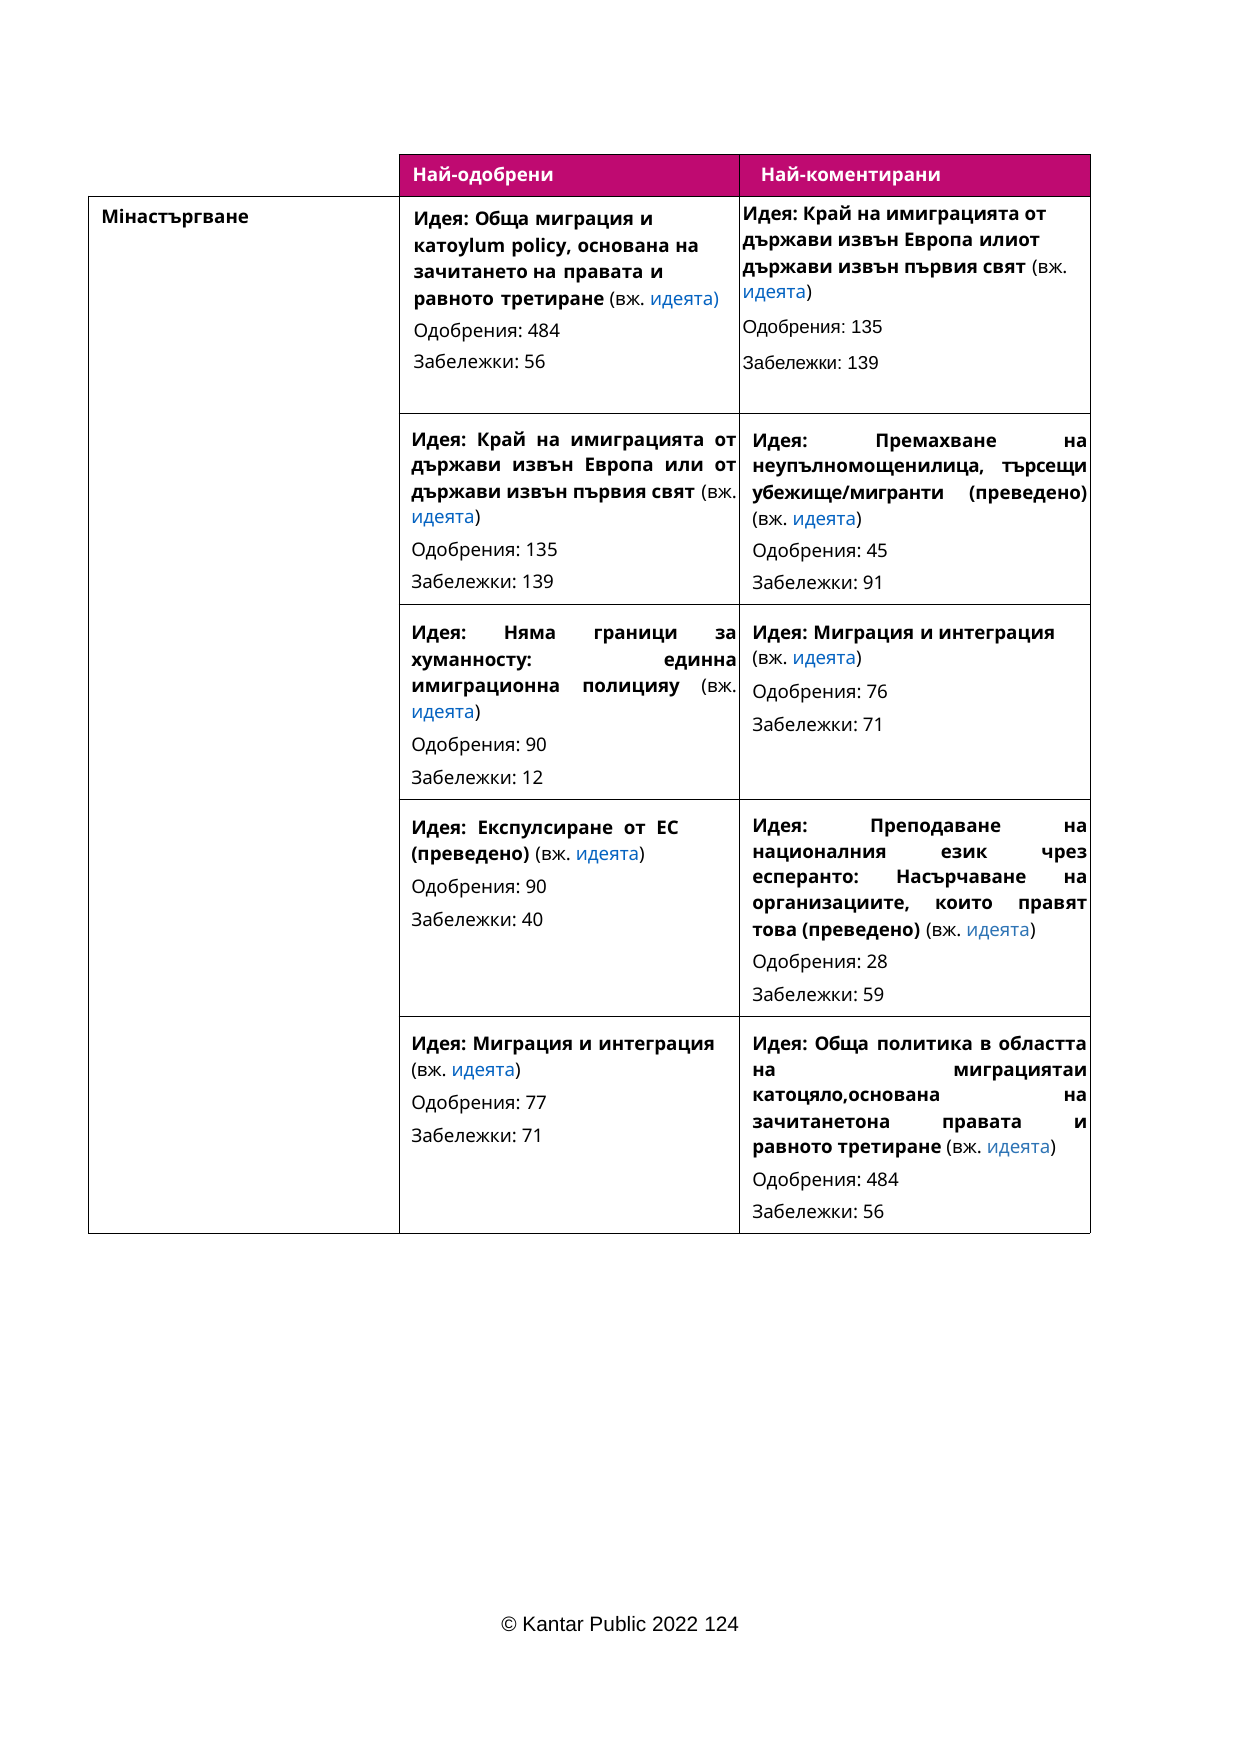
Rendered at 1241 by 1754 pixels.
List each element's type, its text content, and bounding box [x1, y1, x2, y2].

table_cell Идея: Преподаване на националния език чрез есперанто: Насърчаване на организациите, които правят това (преведено) (вж. идеята) Одобрения: 28 Забележки: 59 [740, 800, 1090, 1016]
table_header Най-одобрени [412, 155, 727, 196]
table_header [400, 155, 412, 196]
table_cell Идея: Премахване на неупълномощенилица, търсещи убежище/мигранти (преведено) (вж. идеята) Одобрения: 45 Забележки: 91 [740, 414, 1090, 604]
table_header [1065, 155, 1090, 196]
table_header [740, 155, 761, 196]
table_header Най-коментирани [761, 155, 1065, 196]
table_header [89, 154, 399, 196]
table_cell Идея: Няма граници за хуманносту: единна имиграционна полицияy (вж. идеята) Одобрения: 90 Забележки: 12 [400, 605, 739, 799]
table_cell Идея: Миграция и интеграция (вж. идеята) Одобрения: 76 Забележки: 71 [740, 605, 1090, 799]
table_header [727, 155, 739, 196]
table_cell Идея: Край на имиграцията от държави извън Европа или от държави извън първия свят (вж. идеята) Одобрения: 135 Забележки: 139 [400, 414, 739, 604]
table_cell Идея: Край на имиграцията от държави извън Европа илиот държави извън първия свят (вж. идеята) Одобрения: 135 Забележки: 139 [740, 197, 1090, 412]
table_cell Miнастъргване [89, 197, 399, 1232]
table_cell Идея: Обща миграция и катоylum policy, основана на зачитането на правата и равното третиране (вж. идеята) Одобрения: 484 Забележки: 56 [400, 197, 739, 412]
table_cell Идея: Обща политика в областта на миграциятаи катоцяло,основана на зачитанетона правата и равното третиране (вж. идеята) Одобрения: 484 Забележки: 56 [740, 1017, 1090, 1232]
table_cell Идея: Експулсиране от ЕС (преведено) (вж. идеята) Одобрения: 90 Забележки: 40 [400, 800, 739, 1016]
table_cell Идея: Миграция и интеграция (вж. идеята) Одобрения: 77 Забележки: 71 [400, 1017, 739, 1232]
